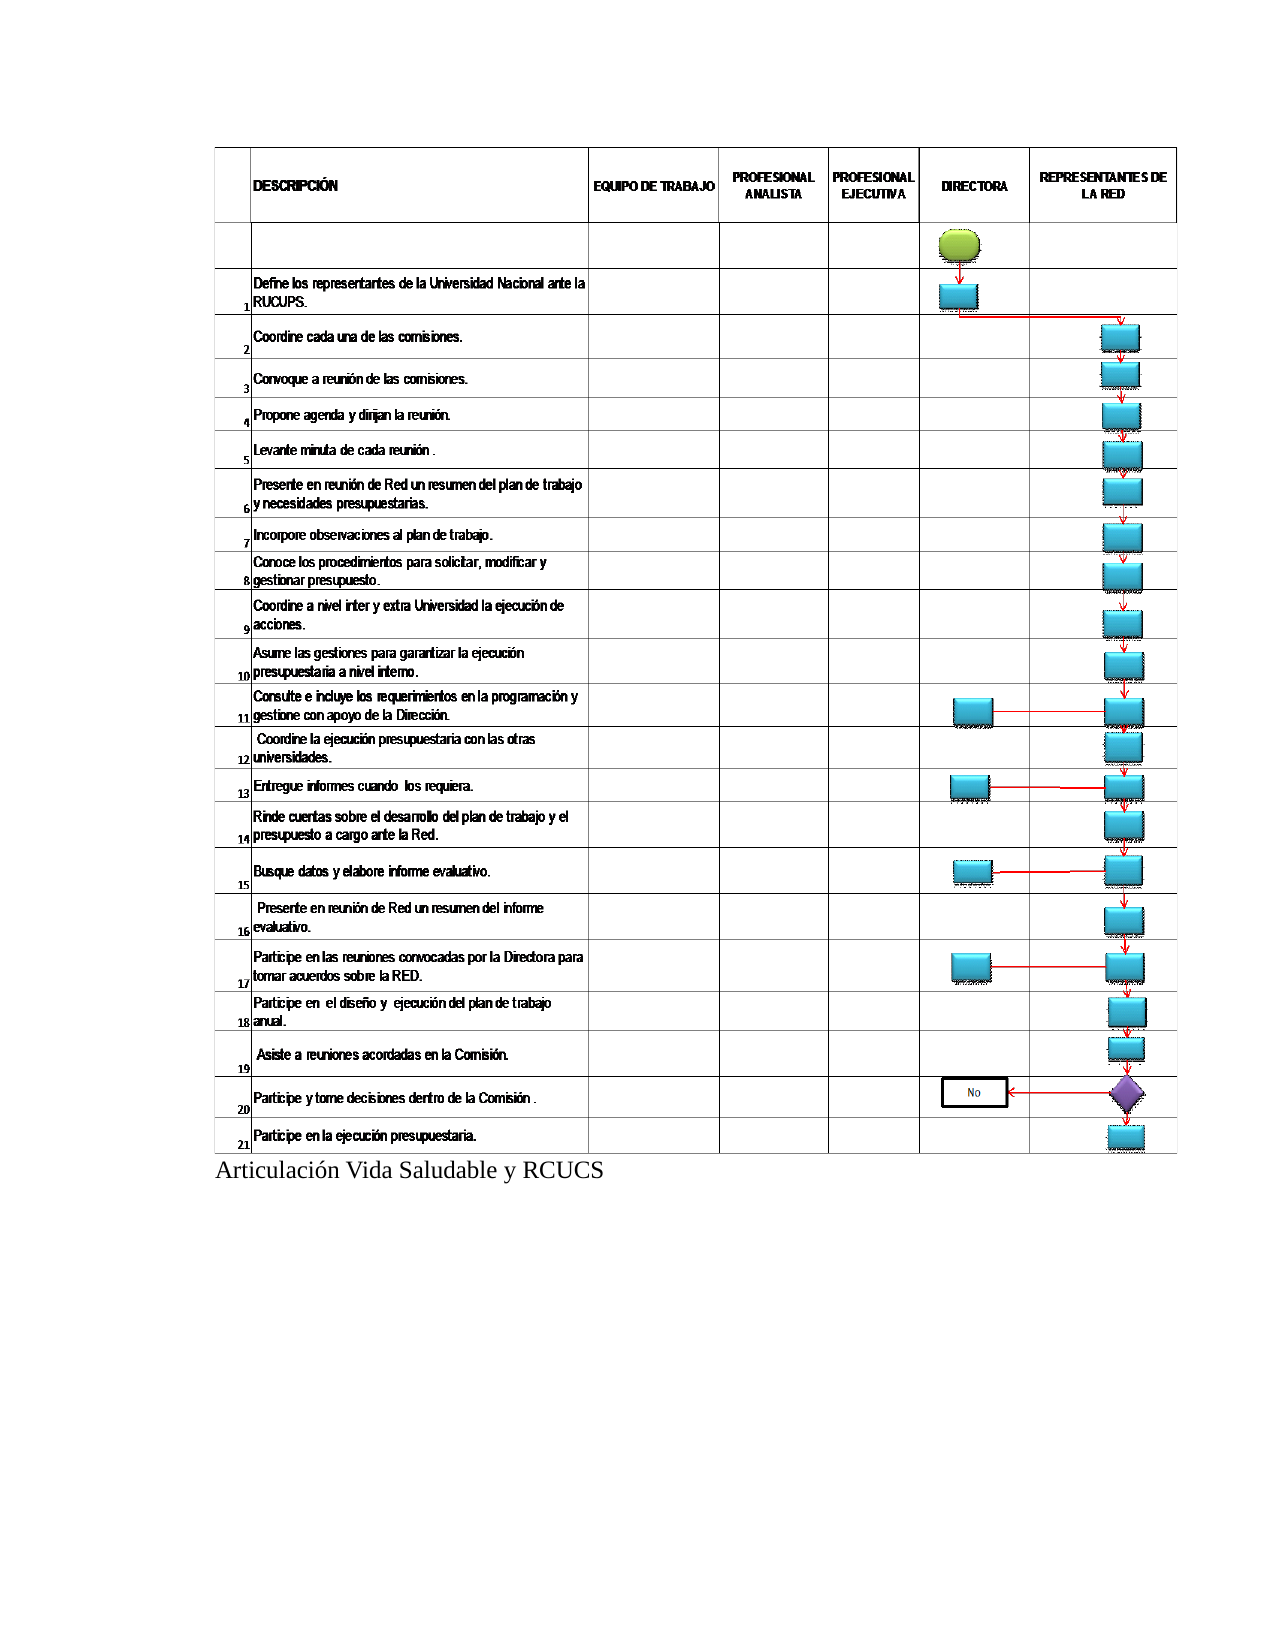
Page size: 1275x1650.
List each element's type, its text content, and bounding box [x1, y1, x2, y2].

text Articulación Vida Saludable y RCUCS [215, 1155, 984, 1184]
picture [214, 147, 1178, 1154]
